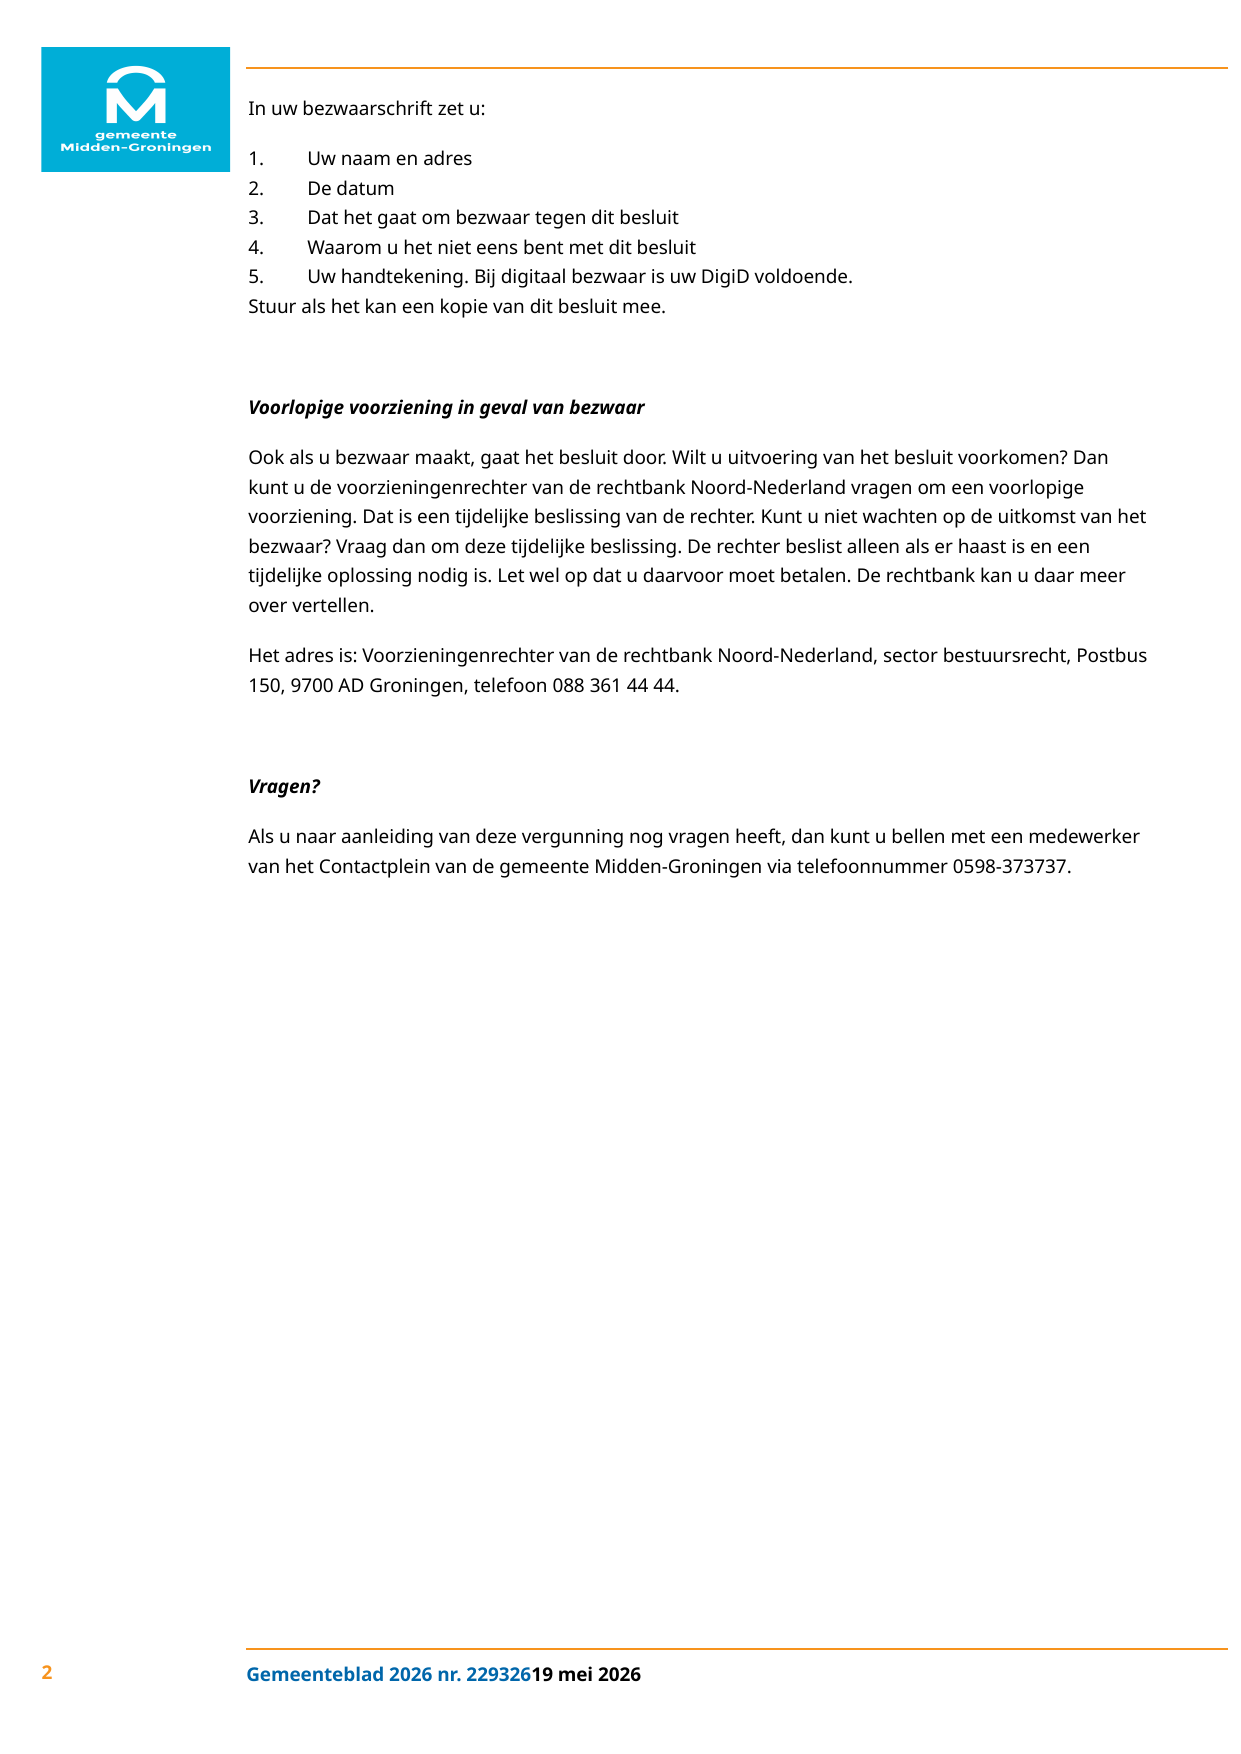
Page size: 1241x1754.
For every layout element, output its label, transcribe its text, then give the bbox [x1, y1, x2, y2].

list Uw naam en adres [248, 145, 1152, 171]
text Als u naar aanleiding van deze vergunning nog vragen heeft, dan kunt u bellen met een medewerker van het Contactplein van de gemeente Midden-Groningen via telefoonnummer 0598-373737. [248, 823, 1152, 879]
text Stuur als het kan een kopie van dit besluit mee. [248, 293, 1152, 319]
picture [184, 146, 190, 153]
text Het adres is: Voorzieningenrechter van de rechtbank Noord-Nederland, sector bestuursrecht, Postbus 150, 9700 AD Groningen, telefoon 088 361 44 44. [248, 643, 1152, 698]
picture [107, 89, 165, 122]
picture [108, 66, 164, 82]
text Ook als u bezwaar maakt, gaat het besluit door. Wilt u uitvoering van het besluit voorkomen? Dan kunt u de voorzieningenrechter van de rechtbank Noord-Nederland vragen om een voorlopige voorziening. Dat is een tijdelijke beslissing van de rechter. Kunt u niet wachten op de uitkomst van het bezwaar? Vraag dan om deze tijdelijke beslissing. De rechter beslist alleen als er haast is en een tijdelijke oplossing nodig is. Let wel op dat u daarvoor moet betalen. De rechtbank kan u daar meer over vertellen. [248, 444, 1152, 618]
list Uw handtekening. Bij digitaal bezwaar is uw DigiD voldoende. [248, 263, 1152, 289]
list Waarom u het niet eens bent met dit besluit [248, 234, 1152, 260]
list De datum [248, 175, 1152, 201]
list Dat het gaat om bezwaar tegen dit besluit [248, 204, 1152, 230]
text In uw bezwaarschrift zet u: [248, 95, 1152, 121]
text Voorlopige voorziening in geval van bezwaar [248, 394, 1152, 420]
text Vragen? [248, 773, 1152, 799]
